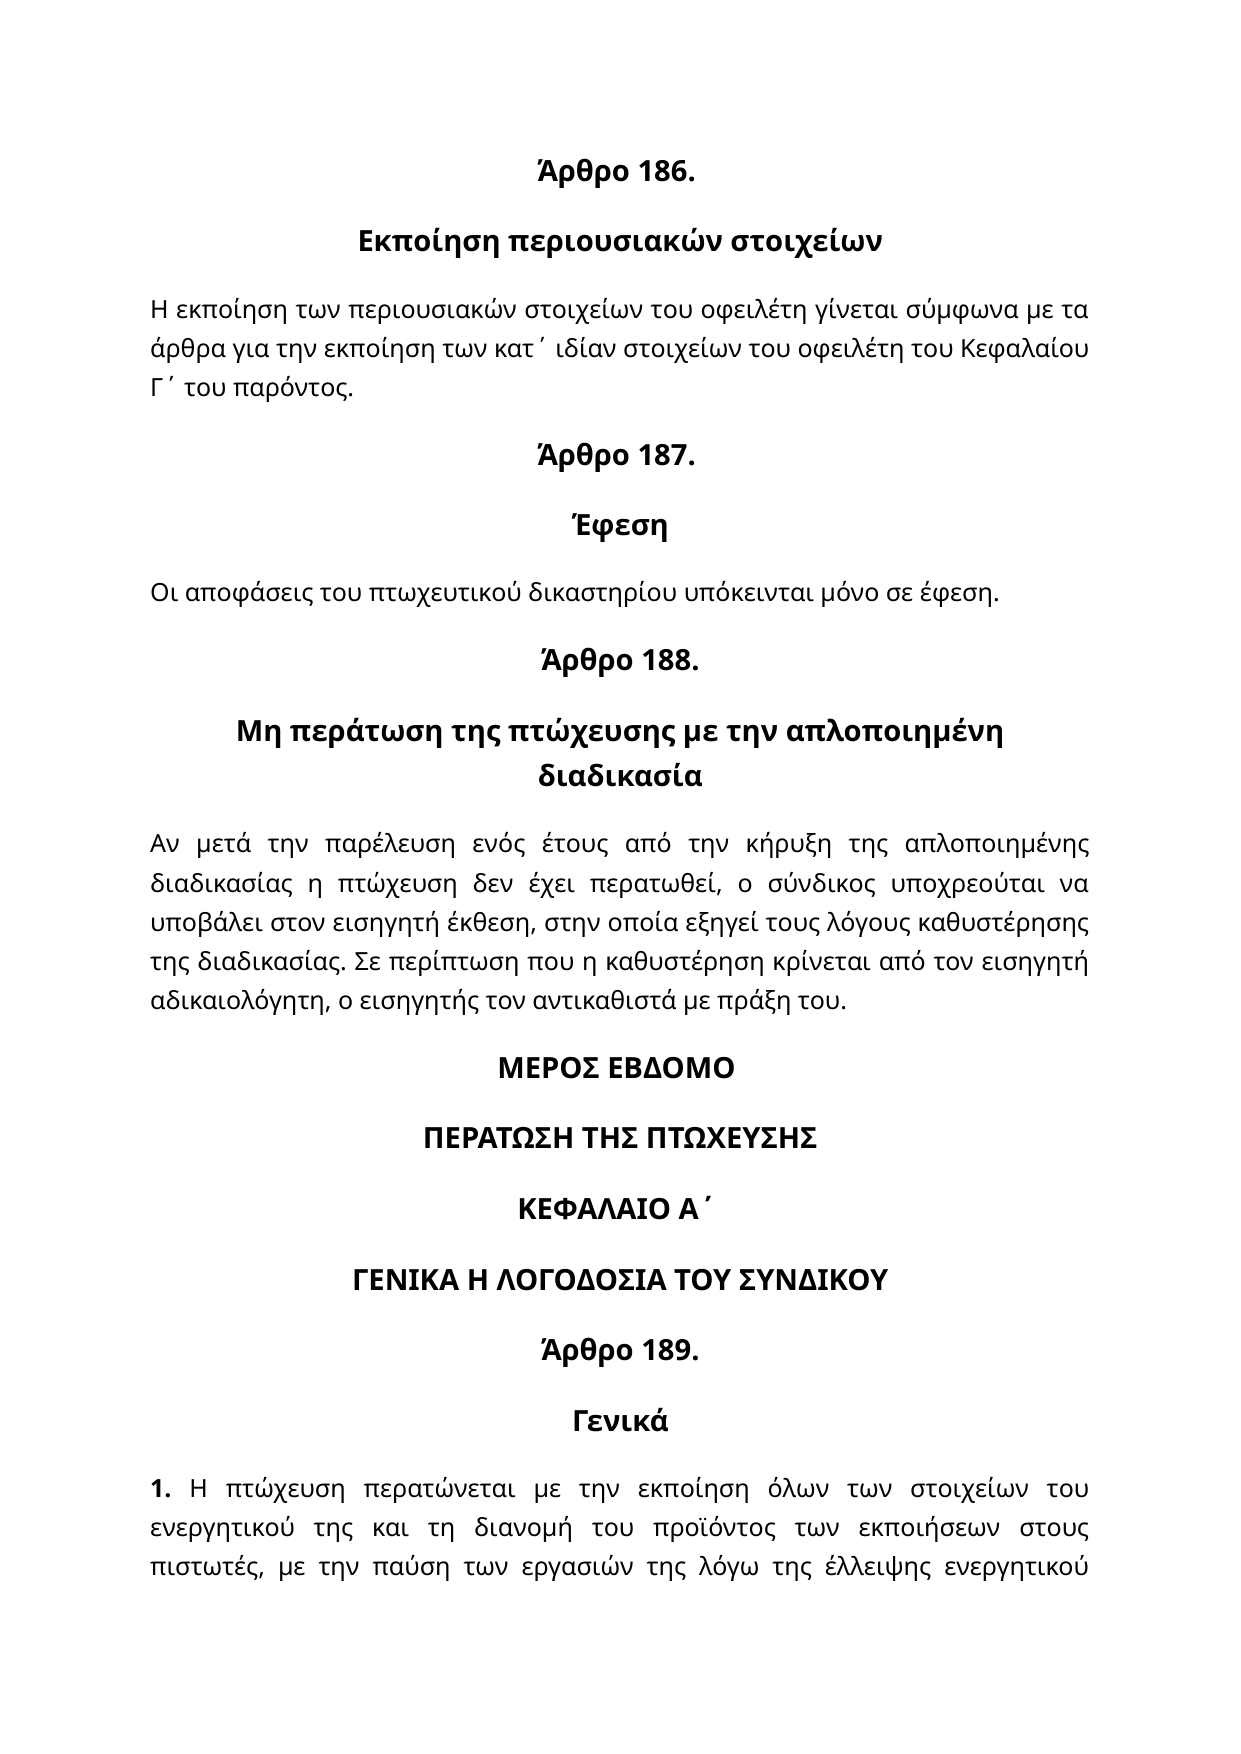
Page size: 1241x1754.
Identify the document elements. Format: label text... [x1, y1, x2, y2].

subtitle Έφεση [150, 504, 1090, 544]
text Αν μετά την παρέλευση ενός έτους από την κήρυξη της απλοποιημένης διαδικασίας η πτώχευση δεν έχει περατωθεί, ο σύνδικος υποχρεούται να υποβάλει στον εισηγητή έκθεση, στην οποία εξηγεί τους λόγους καθυστέρησης της διαδικασίας. Σε περίπτωση που η καθυστέρηση κρίνεται από τον εισηγητή αδικαιολόγητη, ο εισηγητής τον αντικαθιστά με πράξη του. [150, 826, 1090, 1017]
subtitle ΜΕΡΟΣ ΕΒΔΟΜΟ [150, 1047, 1090, 1087]
text 1. Η πτώχευση περατώνεται με την εκποίηση όλων των στοιχείων του ενεργητικού της και τη διανομή του προϊόντος των εκποιήσεων στους πιστωτές, με την παύση των εργασιών της λόγω της έλλειψης ενεργητικού [150, 1471, 1090, 1583]
text Η εκποίηση των περιουσιακών στοιχείων του οφειλέτη γίνεται σύμφωνα με τα άρθρα για την εκποίηση των κατ΄ ιδίαν στοιχείων του οφειλέτη του Κεφαλαίου Γ΄ του παρόντος. [150, 291, 1090, 404]
subtitle Άρθρο 189. [150, 1329, 1090, 1369]
subtitle ΚΕΦΑΛΑΙΟ Α΄ [150, 1188, 1090, 1228]
subtitle Εκποίηση περιουσιακών στοιχείων [150, 221, 1090, 260]
subtitle Μη περάτωση της πτώχευσης με την απλοποιημένη διαδικασία [150, 710, 1090, 795]
subtitle Άρθρο 187. [150, 434, 1090, 473]
subtitle ΠΕΡΑΤΩΣΗ ΤΗΣ ΠΤΩΧΕΥΣΗΣ [150, 1117, 1090, 1157]
subtitle ΓΕΝΙΚΑ Η ΛΟΓΟΔΟΣΙΑ ΤΟΥ ΣΥΝΔΙΚΟΥ [150, 1259, 1090, 1298]
text Οι αποφάσεις του πτωχευτικού δικαστηρίου υπόκεινται μόνο σε έφεση. [150, 575, 1090, 609]
subtitle Άρθρο 188. [150, 639, 1090, 679]
subtitle Άρθρο 186. [150, 150, 1090, 190]
subtitle Γενικά [150, 1400, 1090, 1440]
